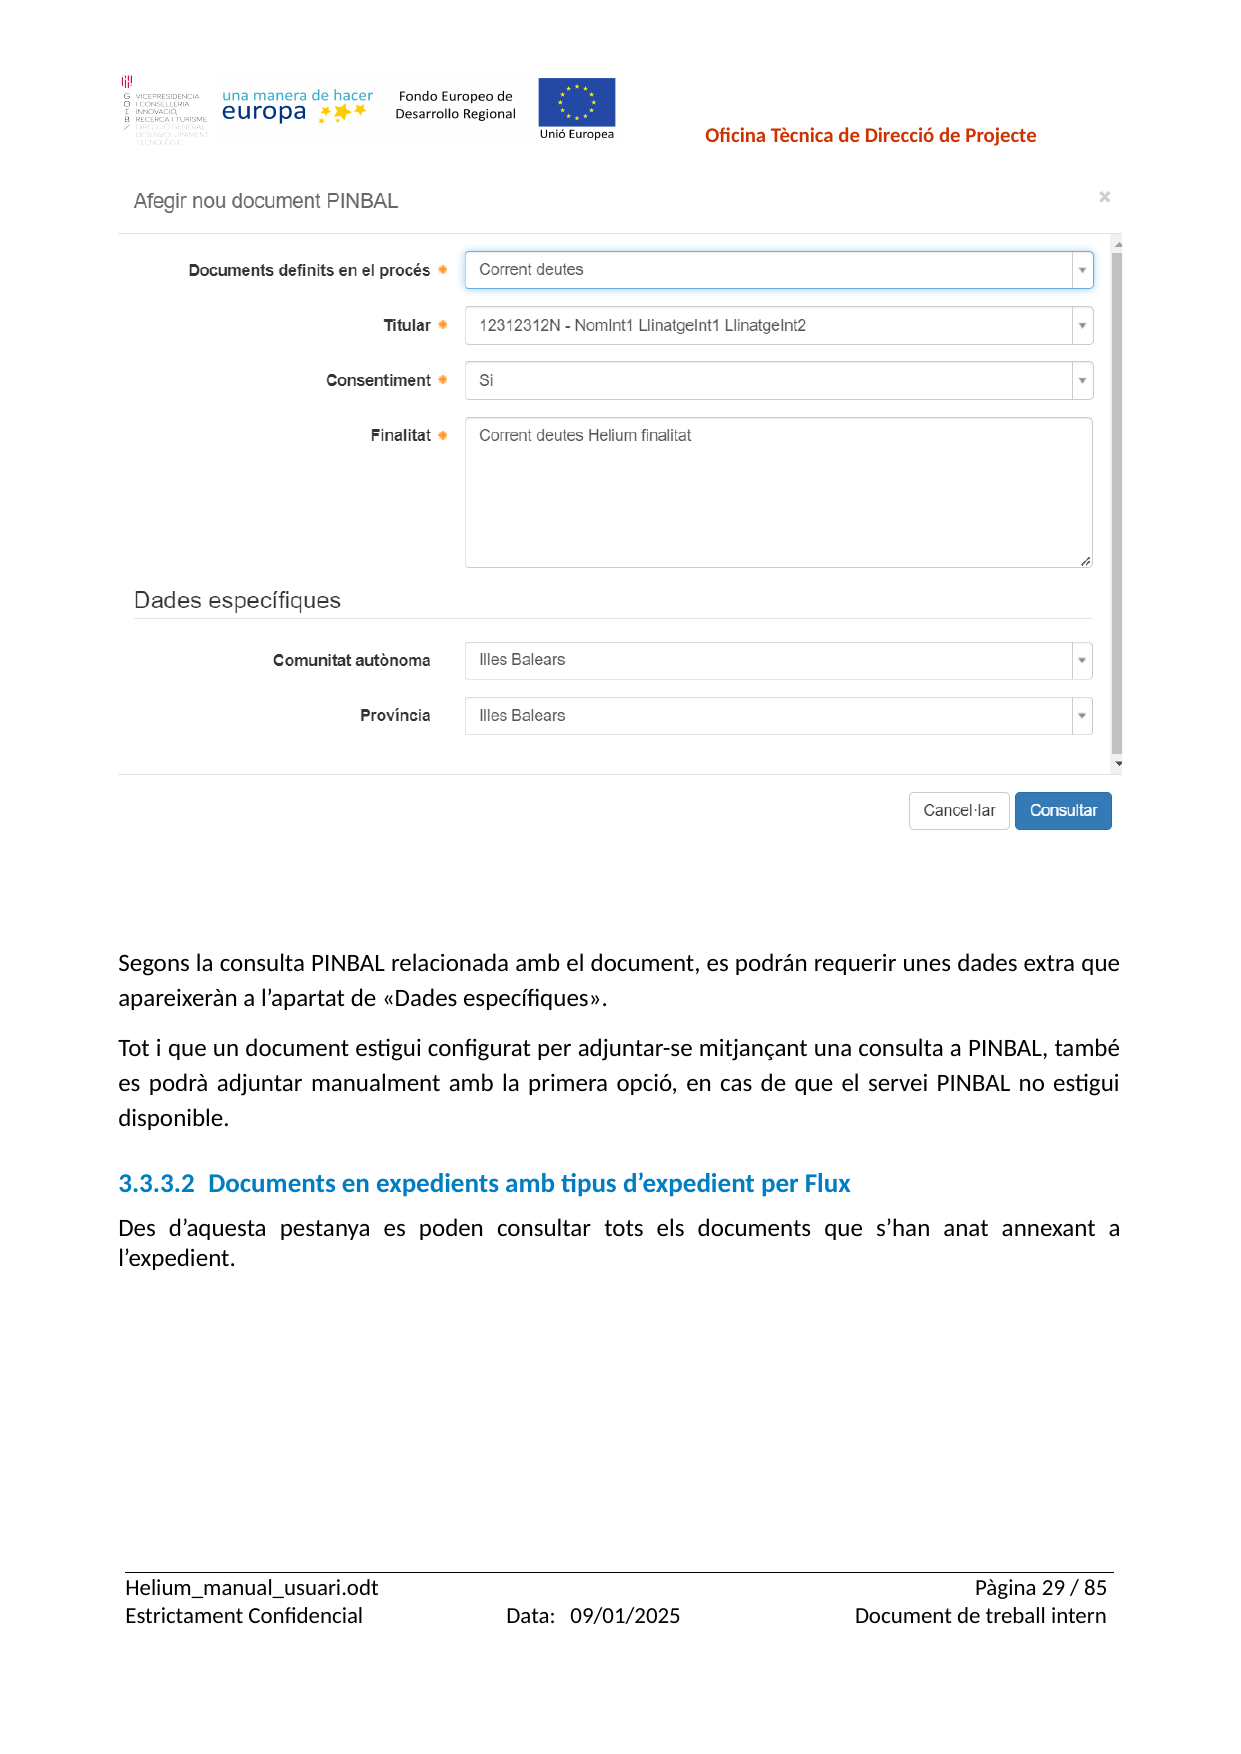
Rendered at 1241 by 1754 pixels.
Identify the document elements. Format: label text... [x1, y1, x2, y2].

picture [118, 177, 1123, 844]
text Tot i que un document estigui configurat per adjuntar-se mitjançant una consulta a PINBAL, també es podrà adjuntar manualment amb la primera opció, en cas de que el servei PINBAL no estigui disponible. [118, 1032, 1122, 1133]
subtitle Documents en expedients amb tipus d’expedient per Flux [118, 1166, 1122, 1199]
text Des d’aquesta pestanya es poden consultar tots els documents que s’han anat annexant a l’expedient. [118, 1212, 1122, 1273]
picture [219, 73, 621, 147]
text Segons la consulta PINBAL relacionada amb el document, es podrán requerir unes dades extra que apareixeràn a l’apartat de «Dades específiques». [118, 948, 1122, 1013]
picture [118, 73, 213, 147]
